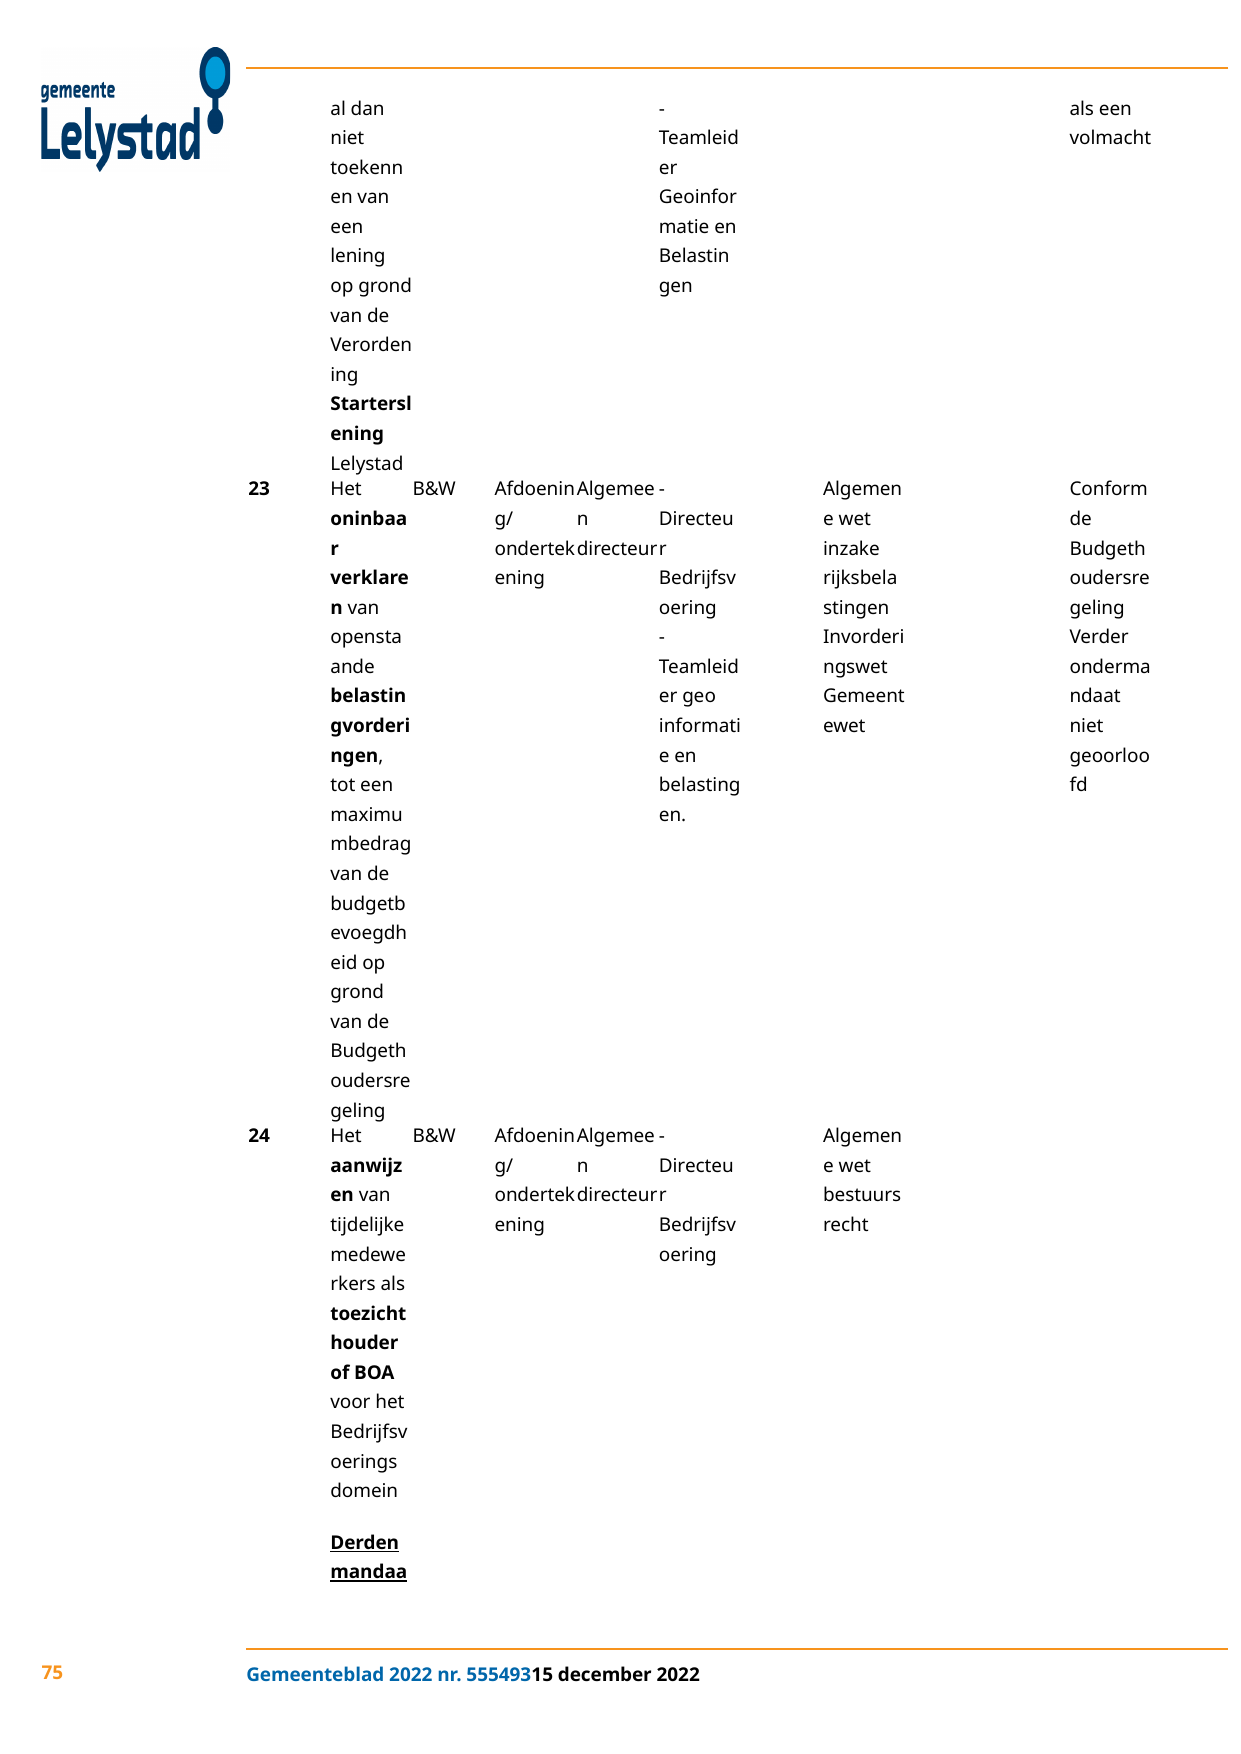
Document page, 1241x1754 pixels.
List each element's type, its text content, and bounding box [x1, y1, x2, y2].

table_cell Afdoening/ondertekening [494, 476, 577, 1122]
table_cell 23 [248, 476, 330, 1122]
table_cell [987, 476, 1069, 1122]
table_cell Algemene wet inzake rijksbelastingen Invorderingswet Gemeentewet [823, 476, 905, 1122]
table_cell [1069, 1529, 1152, 1584]
table_cell [905, 1123, 987, 1503]
table_cell [494, 1529, 577, 1584]
table_cell Algemeen directeur [577, 1123, 659, 1503]
table_cell [412, 1503, 494, 1529]
table_cell - Directeur Bedrijfsvoering - Teamleider geo informatie en belastingen. [659, 476, 741, 1122]
table_cell [987, 1529, 1069, 1584]
table_cell [905, 95, 987, 476]
table_cell [987, 1503, 1069, 1529]
table_cell [741, 1503, 823, 1529]
table_cell [823, 95, 905, 476]
table_cell B&W [412, 1123, 494, 1503]
table_cell [987, 1123, 1069, 1503]
table_cell Derdenmandaa [330, 1529, 412, 1584]
table_cell [248, 95, 330, 476]
table_cell [248, 1503, 330, 1529]
table_cell [905, 1529, 987, 1584]
table_cell [741, 476, 823, 1122]
table_cell [577, 1503, 659, 1529]
table_cell [577, 1529, 659, 1584]
table_cell - Directeur Bedrijfsvoering [659, 1123, 741, 1503]
table_cell - Teamleider Geoinformatie en Belastingen [659, 95, 741, 476]
table_cell [823, 1503, 905, 1529]
table_cell [1069, 1123, 1152, 1503]
table_cell [494, 1503, 577, 1529]
table_cell [412, 95, 494, 476]
table_cell 24 [248, 1123, 330, 1503]
table_cell [577, 95, 659, 476]
table_cell Algemene wet bestuursrecht [823, 1123, 905, 1503]
table_cell [659, 1529, 741, 1584]
table_cell [823, 1529, 905, 1584]
table_cell Afdoening/ondertekening [494, 1123, 577, 1503]
table_cell [1069, 1503, 1152, 1529]
table_cell [741, 95, 823, 476]
table_cell Het oninbaar verklaren van openstaande belastingvorderingen, tot een maximumbedrag van de budgetbevoegdheid op grond van de Budgethoudersregeling [330, 476, 412, 1122]
table_cell Algemeen directeur [577, 476, 659, 1122]
table_cell Het aanwijzen van tijdelijke medewerkers als toezichthouder of BOA voor het Bedrijfsvoerings domein [330, 1123, 412, 1503]
table_cell Conform de Budgethoudersregeling Verder ondermandaat niet geoorloofd [1069, 476, 1152, 1122]
table_cell [330, 1503, 412, 1529]
table_cell [987, 95, 1069, 476]
picture [41, 47, 231, 172]
table_cell [412, 1529, 494, 1584]
table_cell B&W [412, 476, 494, 1122]
table_cell [494, 95, 577, 476]
table_cell [905, 1503, 987, 1529]
table_cell [248, 1529, 330, 1584]
table_cell als een volmacht [1069, 95, 1152, 476]
table_cell al dan niet toekennen van een lening op grond van de Verordening Starterslening Lelystad [330, 95, 412, 476]
table_cell [741, 1123, 823, 1503]
table_cell [659, 1503, 741, 1529]
table_cell [741, 1529, 823, 1584]
table_cell [905, 476, 987, 1122]
